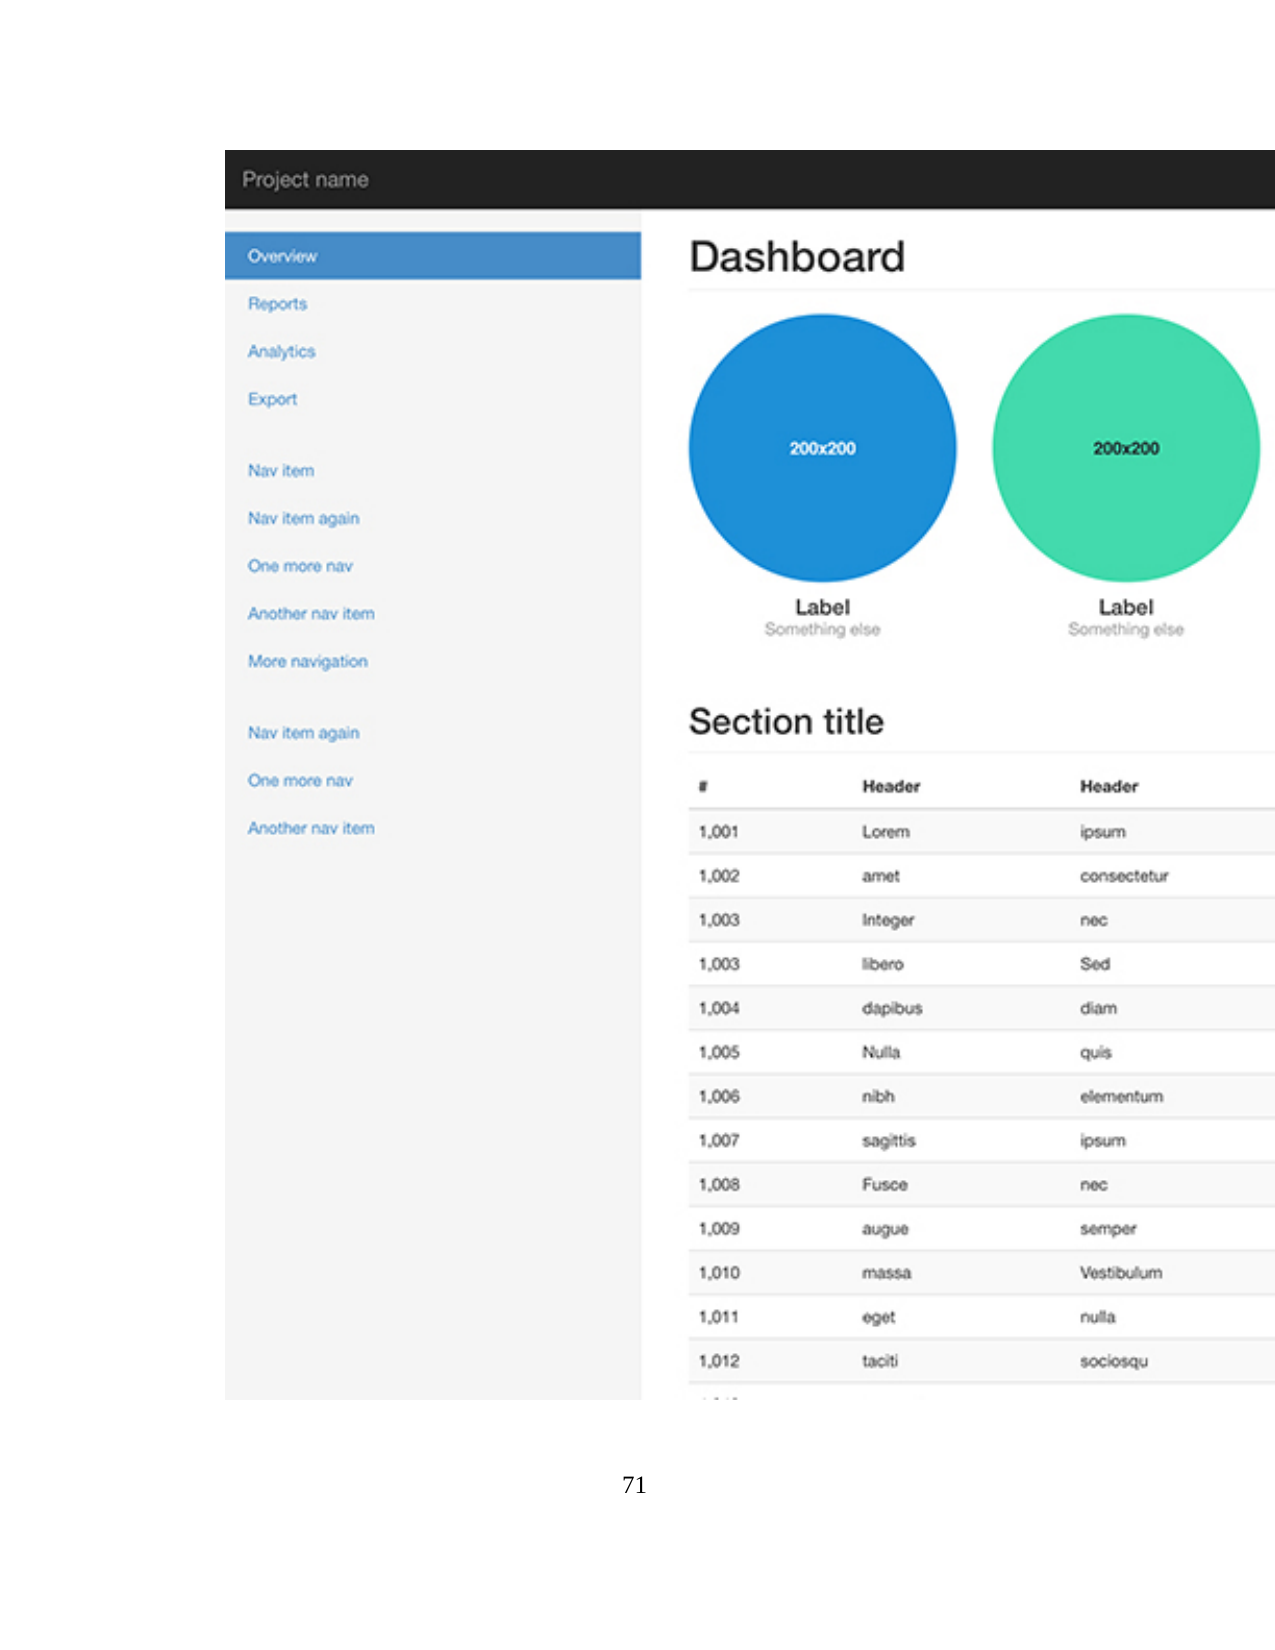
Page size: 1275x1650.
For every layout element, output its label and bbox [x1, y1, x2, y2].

picture [225, 150, 1275, 1400]
